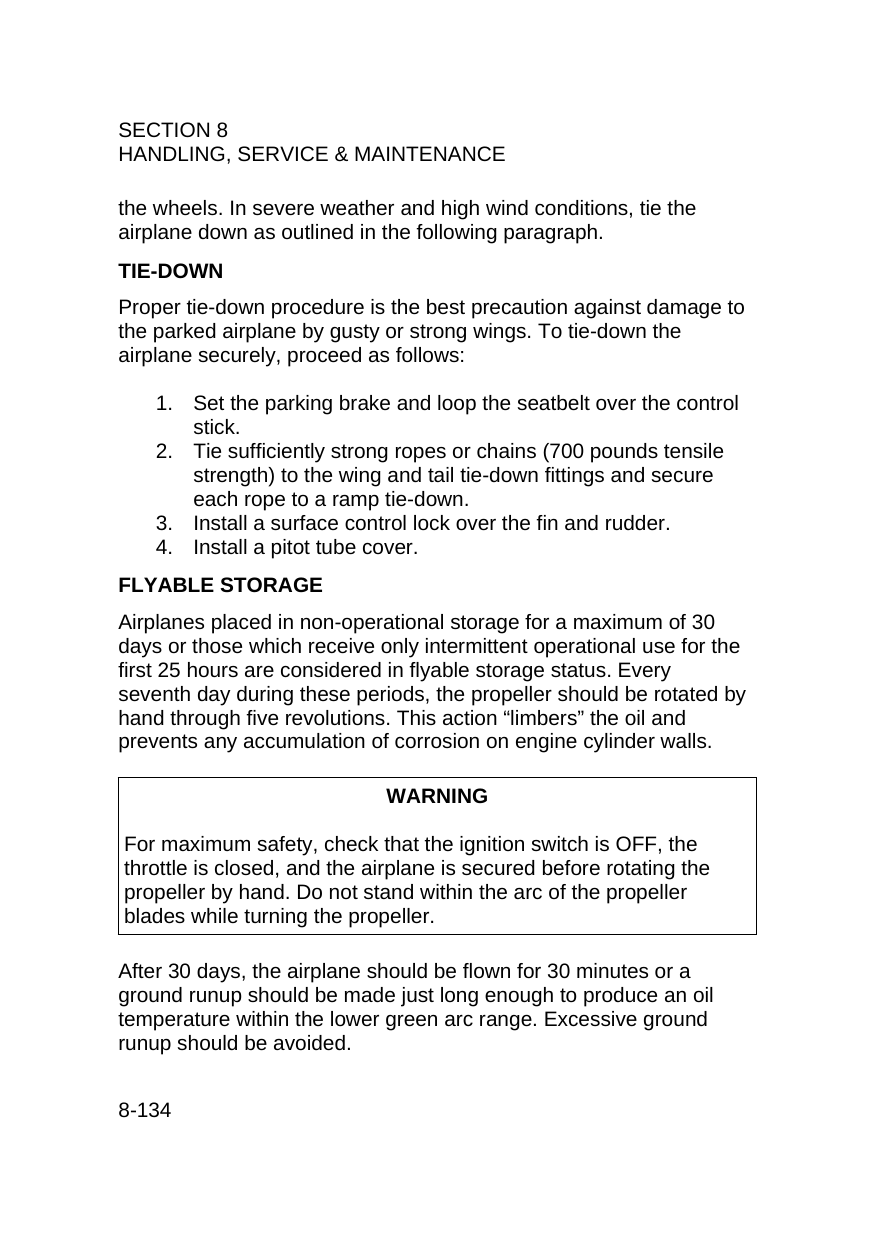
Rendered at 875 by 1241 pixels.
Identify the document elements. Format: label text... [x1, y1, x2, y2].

list Install a pitot tube cover. [156, 534, 756, 558]
table_header WARNING For maximum safety, check that the ignition switch is OFF, the throttle is closed, and the airplane is secured before rotating the propeller by hand. Do not stand within the arc of the propeller blades while turning the propeller. [119, 778, 756, 933]
text seventh day during these periods, the propeller should be rotated by hand through five revolutions. This action “limbers” the oil and prevents any accumulation of corrosion on engine cylinder walls. [118, 681, 756, 753]
subtitle FLYABLE STORAGE [118, 573, 756, 597]
text Airplanes placed in non-operational storage for a maximum of 30 days or those which receive only intermittent operational use for the first 25 hours are considered in flyable storage status. Every [118, 609, 756, 681]
text the wheels. In severe weather and high wind conditions, tie the airplane down as outlined in the following paragraph. [118, 196, 756, 244]
list Install a surface control lock over the fin and rudder. [156, 511, 756, 534]
list Tie sufficiently strong ropes or chains (700 pounds tensile strength) to the wing and tail tie-down fittings and secure each rope to a ramp tie-down. [156, 439, 756, 511]
list Set the parking brake and loop the seatbelt over the control stick. [156, 391, 756, 439]
subtitle TIE-DOWN [118, 258, 756, 282]
text Proper tie-down procedure is the best precaution against damage to the parked airplane by gusty or strong wings. To tie-down the airplane securely, proceed as follows: [118, 295, 756, 367]
text After 30 days, the airplane should be flown for 30 minutes or a ground runup should be made just long enough to produce an oil temperature within the lower green arc range. Excessive ground runup should be avoided. [118, 958, 756, 1054]
